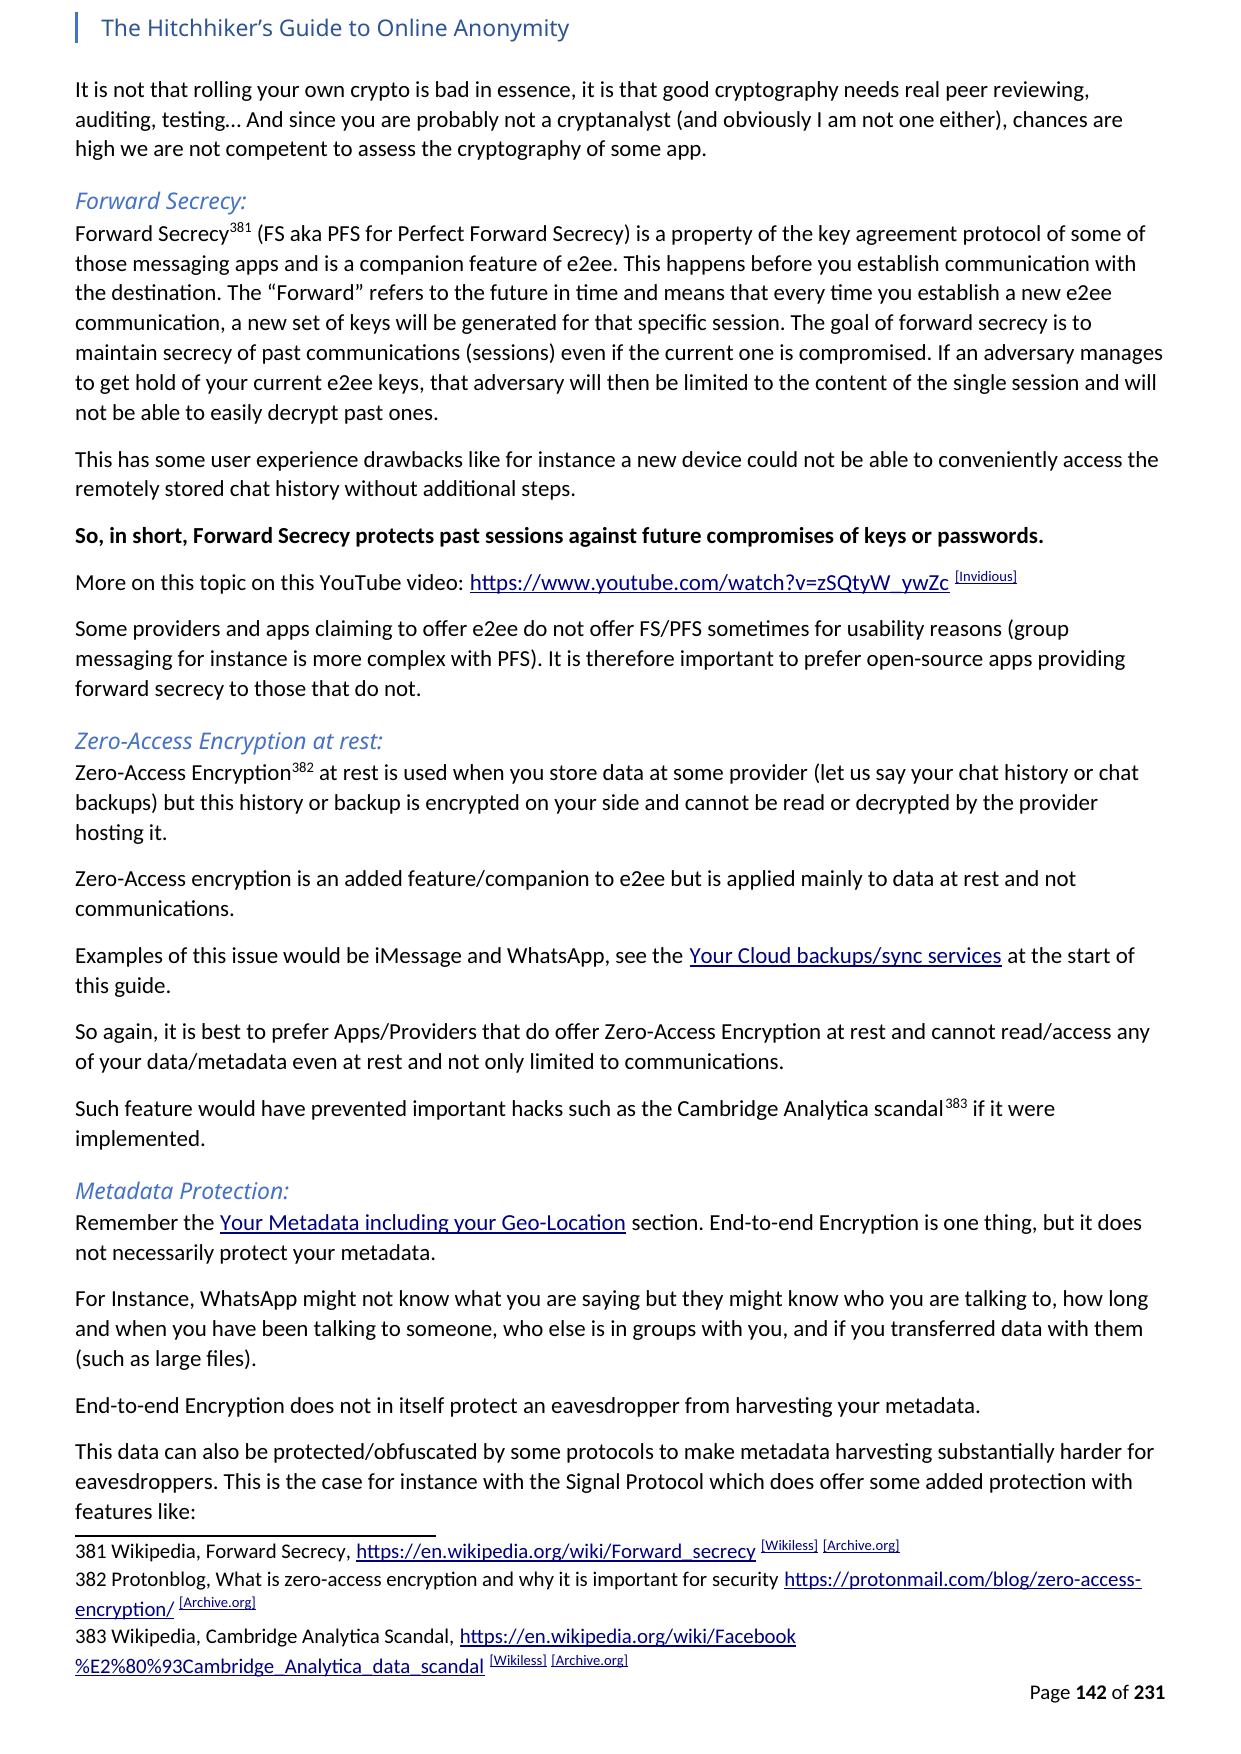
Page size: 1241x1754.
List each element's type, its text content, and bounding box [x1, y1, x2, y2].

text Forward Secrecy (FS aka PFS for Perfect Forward Secrecy) is a property of the key agreement protocol of some of those messaging apps and is a companion feature of e2ee. This happens before you establish communication with the destination. The “Forward” refers to the future in time and means that every time you establish a new e2ee communication, a new set of keys will be generated for that specific session. The goal of forward secrecy is to maintain secrecy of past communications (sessions) even if the current one is compromised. If an adversary manages to get hold of your current e2ee keys, that adversary will then be limited to the content of the single session and will not be able to easily decrypt past ones. [75, 219, 1165, 426]
subtitle Metadata Protection: [75, 1174, 1165, 1206]
text Remember the Your Metadata including your Geo-Location section. End-to-end Encryption is one thing, but it does not necessarily protect your metadata. [75, 1208, 1165, 1266]
text Zero-Access encryption is an added feature/companion to e2ee but is applied mainly to data at rest and not communications. [75, 864, 1165, 922]
text End-to-end Encryption does not in itself protect an eavesdropper from harvesting your metadata. [75, 1391, 1165, 1419]
subtitle Forward Secrecy: [75, 185, 1165, 217]
text Some providers and apps claiming to offer e2ee do not offer FS/PFS sometimes for usability reasons (group messaging for instance is more complex with PFS). It is therefore important to prefer open-source apps providing forward secrecy to those that do not. [75, 614, 1165, 702]
text So again, it is best to prefer Apps/Providers that do offer Zero-Access Encryption at rest and cannot read/access any of your data/metadata even at rest and not only limited to communications. [75, 1017, 1165, 1075]
text Zero-Access Encryption at rest is used when you store data at some provider (let us say your chat history or chat backups) but this history or backup is encrypted on your side and cannot be read or decrypted by the provider hosting it. [75, 758, 1165, 846]
text Such feature would have prevented important hacks such as the Cambridge Analytica scandal if it were implemented. [75, 1094, 1165, 1152]
text Wikipedia, Forward Secrecy, https://en.wikipedia.org/wiki/Forward_secrecy [Wikiless] [Archive.org] [75, 1537, 1165, 1564]
text This has some user experience drawbacks like for instance a new device could not be able to conveniently access the remotely stored chat history without additional steps. [75, 445, 1165, 503]
subtitle Zero-Access Encryption at rest: [75, 725, 1165, 756]
text For Instance, WhatsApp might not know what you are saying but they might know who you are talking to, how long and when you have been talking to someone, who else is in groups with you, and if you transferred data with them (such as large files). [75, 1284, 1165, 1372]
text Examples of this issue would be iMessage and WhatsApp, see the Your Cloud backups/sync services at the start of this guide. [75, 941, 1165, 999]
text This data can also be protected/obfuscated by some protocols to make metadata harvesting substantially harder for eavesdroppers. This is the case for instance with the Signal Protocol which does offer some added protection with features like: [75, 1437, 1165, 1525]
text More on this topic on this YouTube video: https://www.youtube.com/watch?v=zSQtyW_ywZc [Invidious] [75, 568, 1165, 596]
text Wikipedia, Cambridge Analytica Scandal, https://en.wikipedia.org/wiki/Facebook%E2%80%93Cambridge_Analytica_data_scandal [Wikiless] [Archive.org] [75, 1624, 1165, 1679]
text Protonblog, What is zero-access encryption and why it is important for security https://protonmail.com/blog/zero-access-encryption/ [Archive.org] [75, 1566, 1165, 1622]
text It is not that rolling your own crypto is bad in essence, it is that good cryptography needs real peer reviewing, auditing, testing… And since you are probably not a cryptanalyst (and obviously I am not one either), chances are high we are not competent to assess the cryptography of some app. [75, 75, 1165, 163]
text So, in short, Forward Secrecy protects past sessions against future compromises of keys or passwords. [75, 521, 1165, 549]
